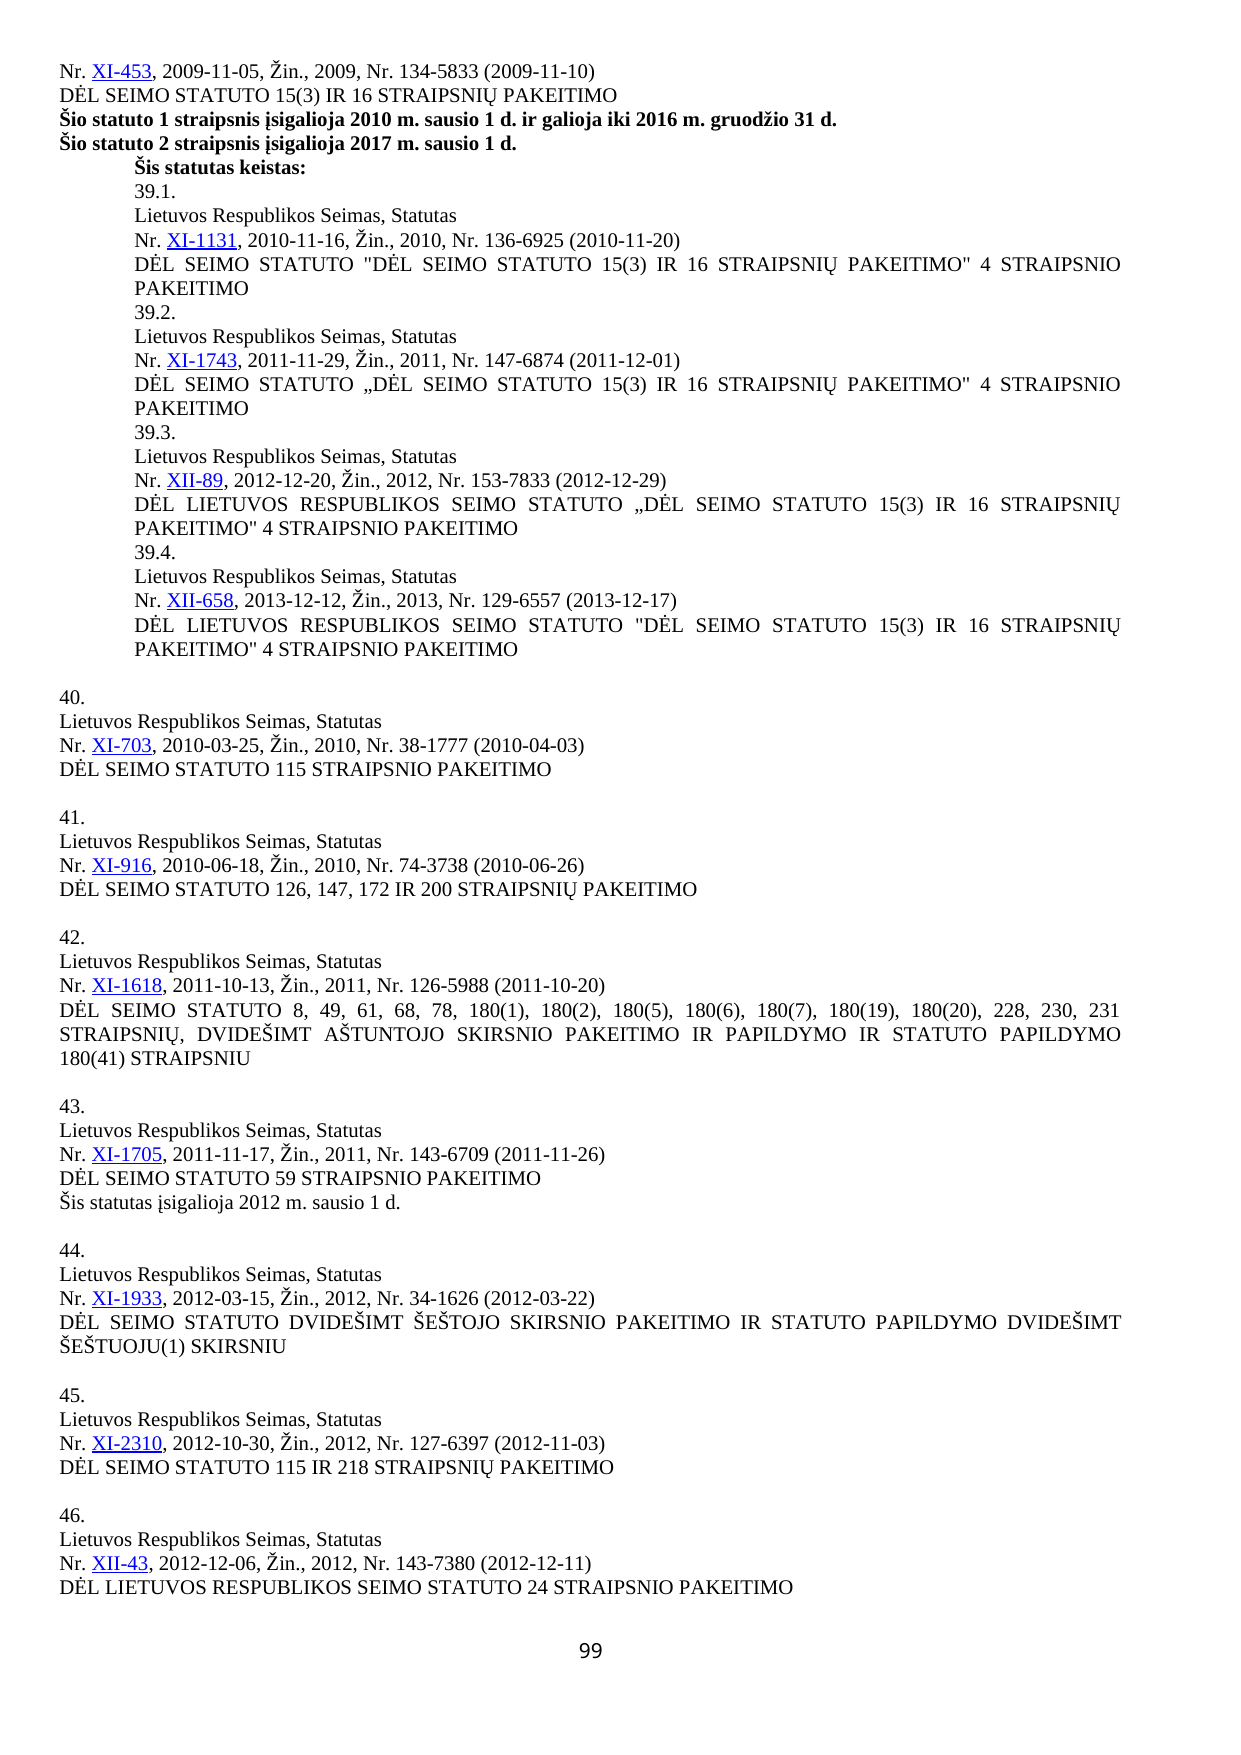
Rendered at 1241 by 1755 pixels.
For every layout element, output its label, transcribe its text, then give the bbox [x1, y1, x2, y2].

text Lietuvos Respublikos Seimas, Statutas [59, 1407, 1122, 1431]
text Nr. XI-1131, 2010-11-16, Žin., 2010, Nr. 136-6925 (2010-11-20) [59, 227, 1122, 252]
text 39.2. [59, 300, 1122, 324]
text Šio statuto 2 straipsnis įsigalioja 2017 m. sausio 1 d. [59, 131, 1122, 155]
text 46. [59, 1503, 1122, 1527]
text 42. [59, 925, 1122, 949]
text DĖL SEIMO STATUTO 59 STRAIPSNIO PAKEITIMO [59, 1166, 1122, 1190]
text DĖL SEIMO STATUTO 8, 49, 61, 68, 78, 180(1), 180(2), 180(5), 180(6), 180(7), 180(19), 180(20), 228, 230, 231 STRAIPSNIŲ, DVIDEŠIMT AŠTUNTOJO SKIRSNIO PAKEITIMO IR PAPILDYMO IR STATUTO PAPILDYMO 180(41) STRAIPSNIU [59, 997, 1122, 1070]
text Nr. XII-89, 2012-12-20, Žin., 2012, Nr. 153-7833 (2012-12-29) [59, 468, 1122, 492]
text 44. [59, 1238, 1122, 1262]
text Šis statutas keistas: [59, 155, 1122, 179]
text DĖL LIETUVOS RESPUBLIKOS SEIMO STATUTO 24 STRAIPSNIO PAKEITIMO [59, 1575, 1122, 1599]
text DĖL SEIMO STATUTO 126, 147, 172 IR 200 STRAIPSNIŲ PAKEITIMO [59, 877, 1122, 901]
text Lietuvos Respublikos Seimas, Statutas [59, 444, 1122, 468]
text Lietuvos Respublikos Seimas, Statutas [59, 203, 1122, 227]
text Nr. XI-703, 2010-03-25, Žin., 2010, Nr. 38-1777 (2010-04-03) [59, 733, 1122, 757]
text Šio statuto 1 straipsnis įsigalioja 2010 m. sausio 1 d. ir galioja iki 2016 m. gruodžio 31 d. [59, 107, 1122, 131]
text Nr. XI-1705, 2011-11-17, Žin., 2011, Nr. 143-6709 (2011-11-26) [59, 1142, 1122, 1166]
text DĖL SEIMO STATUTO DVIDEŠIMT ŠEŠTOJO SKIRSNIO PAKEITIMO IR STATUTO PAPILDYMO DVIDEŠIMT ŠEŠTUOJU(1) SKIRSNIU [59, 1310, 1122, 1358]
text Nr. XI-1933, 2012-03-15, Žin., 2012, Nr. 34-1626 (2012-03-22) [59, 1286, 1122, 1310]
text DĖL SEIMO STATUTO 15(3) IR 16 STRAIPSNIŲ PAKEITIMO [59, 83, 1122, 107]
text Lietuvos Respublikos Seimas, Statutas [59, 829, 1122, 853]
text 43. [59, 1094, 1122, 1118]
text 39.4. [59, 540, 1122, 564]
text DĖL SEIMO STATUTO „DĖL SEIMO STATUTO 15(3) IR 16 STRAIPSNIŲ PAKEITIMO" 4 STRAIPSNIO PAKEITIMO [134, 372, 1122, 420]
text Nr. XI-2310, 2012-10-30, Žin., 2012, Nr. 127-6397 (2012-11-03) [59, 1431, 1122, 1455]
text 39.1. [59, 179, 1122, 203]
text Nr. XI-453, 2009-11-05, Žin., 2009, Nr. 134-5833 (2009-11-10) [59, 59, 1122, 83]
text Nr. XI-916, 2010-06-18, Žin., 2010, Nr. 74-3738 (2010-06-26) [59, 853, 1122, 877]
text Nr. XI-1618, 2011-10-13, Žin., 2011, Nr. 126-5988 (2011-10-20) [59, 973, 1122, 997]
text 41. [59, 805, 1122, 829]
text Lietuvos Respublikos Seimas, Statutas [59, 709, 1122, 733]
text 39.3. [59, 420, 1122, 444]
text DĖL LIETUVOS RESPUBLIKOS SEIMO STATUTO "DĖL SEIMO STATUTO 15(3) IR 16 STRAIPSNIŲ PAKEITIMO" 4 STRAIPSNIO PAKEITIMO [134, 612, 1122, 661]
text Nr. XI-1743, 2011-11-29, Žin., 2011, Nr. 147-6874 (2011-12-01) [59, 348, 1122, 372]
text Lietuvos Respublikos Seimas, Statutas [59, 564, 1122, 588]
text Lietuvos Respublikos Seimas, Statutas [59, 1527, 1122, 1551]
text Lietuvos Respublikos Seimas, Statutas [59, 1262, 1122, 1286]
text 45. [59, 1382, 1122, 1407]
text Lietuvos Respublikos Seimas, Statutas [59, 949, 1122, 973]
text DĖL LIETUVOS RESPUBLIKOS SEIMO STATUTO „DĖL SEIMO STATUTO 15(3) IR 16 STRAIPSNIŲ PAKEITIMO" 4 STRAIPSNIO PAKEITIMO [134, 492, 1122, 540]
text Nr. XII-43, 2012-12-06, Žin., 2012, Nr. 143-7380 (2012-12-11) [59, 1551, 1122, 1575]
text DĖL SEIMO STATUTO 115 IR 218 STRAIPSNIŲ PAKEITIMO [59, 1455, 1122, 1479]
text Lietuvos Respublikos Seimas, Statutas [59, 1118, 1122, 1142]
text Lietuvos Respublikos Seimas, Statutas [59, 324, 1122, 348]
text 40. [59, 685, 1122, 709]
text Nr. XII-658, 2013-12-12, Žin., 2013, Nr. 129-6557 (2013-12-17) [59, 588, 1122, 612]
text Šis statutas įsigalioja 2012 m. sausio 1 d. [59, 1190, 1122, 1214]
text DĖL SEIMO STATUTO 115 STRAIPSNIO PAKEITIMO [59, 757, 1122, 781]
text DĖL SEIMO STATUTO "DĖL SEIMO STATUTO 15(3) IR 16 STRAIPSNIŲ PAKEITIMO" 4 STRAIPSNIO PAKEITIMO [134, 252, 1122, 300]
